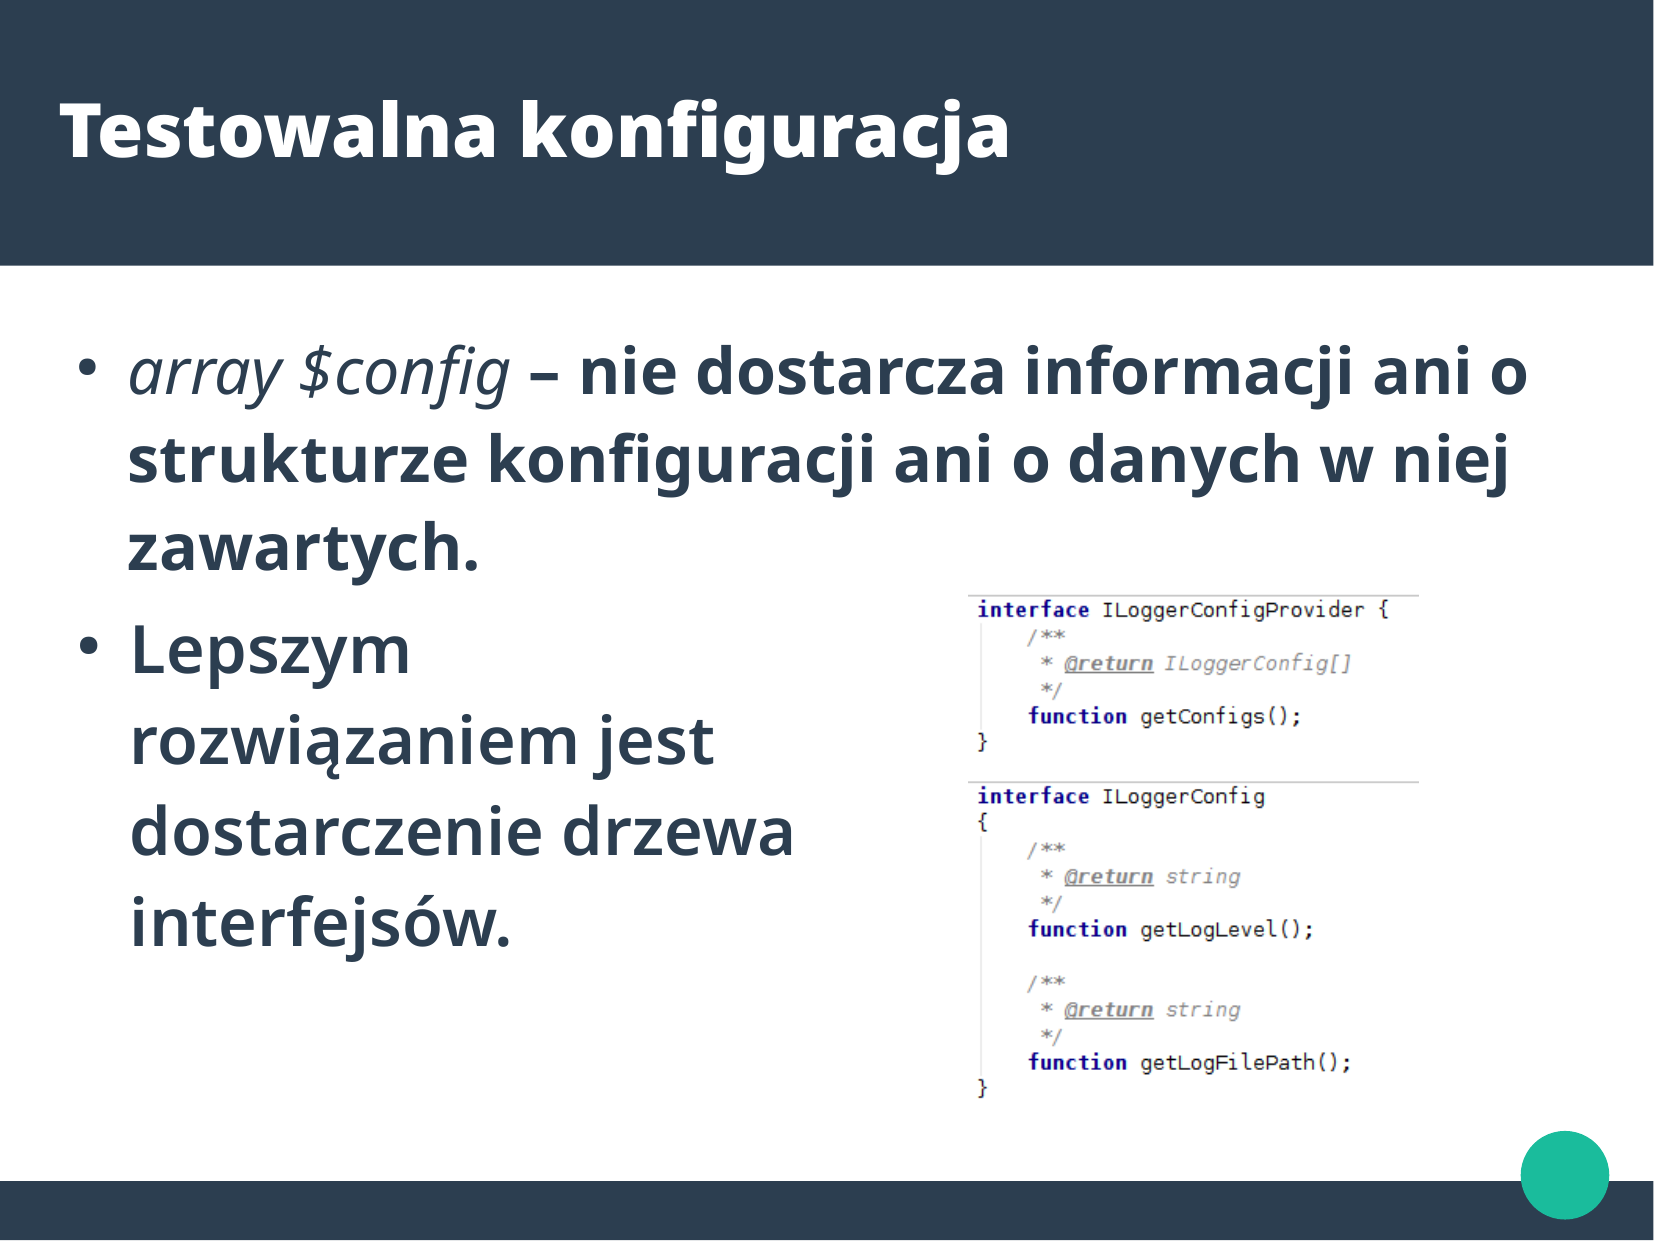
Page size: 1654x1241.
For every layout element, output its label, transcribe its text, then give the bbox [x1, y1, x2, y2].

picture [968, 578, 1419, 1106]
list array $config – nie dostarcza informacji ani o strukturze konfiguracji ani o danych w niej zawartych. [59, 324, 1583, 591]
list Lepszym rozwiązaniem jest dostarczenie drzewa interfejsów. [59, 602, 809, 1151]
title Testowalna konfiguracja [59, 49, 1595, 207]
